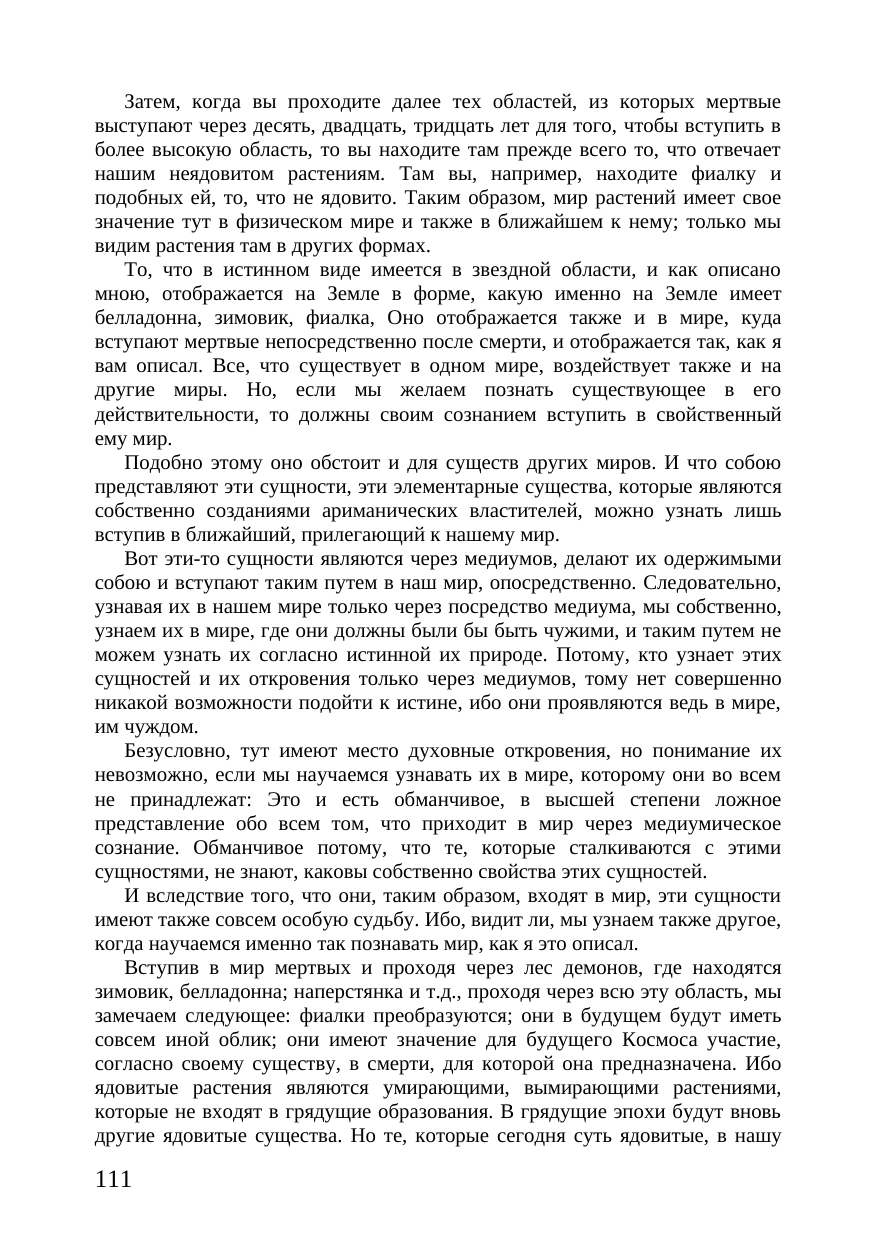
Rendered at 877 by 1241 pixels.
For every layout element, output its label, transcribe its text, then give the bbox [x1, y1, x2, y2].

text Безусловно, тут имеют место духовные откровения, но понимание их невозможно, если мы научаемся узнавать их в мире, которому они во всем не принадлежат: Это и есть обманчивое, в высшей степени ложное представление обо всем том, что приходит в мир через медиумическое сознание. Обманчивое потому, что те, которые сталкиваются с этими сущностями, не знают, каковы собственно свойства этих сущностей. [94, 738, 782, 883]
text То, что в истинном виде имеется в звездной области, и как описано мною, отображается на Земле в форме, какую именно на Земле имеет белладонна, зимовик, фиалка, Оно отображается также и в мире, куда вступают мертвые непосредственно после смерти, и отображается так, как я вам описал. Все, что существует в одном мире, воздействует также и на другие миры. Но, если мы желаем познать существующее в его действительности, то должны своим сознанием вступить в свойственный ему мир. [94, 257, 782, 449]
text Затем, когда вы проходите далее тех областей, из которых мертвые выступают через десять, двадцать, тридцать лет для того, чтобы вступить в более высокую область, то вы находите там прежде всего то, что отвечает нашим неядовитом растениям. Там вы, например, находите фиалку и подобных ей, то, что не ядовито. Таким образом, мир растений имеет свое значение тут в физическом мире и также в ближайшем к нему; только мы видим растения там в других формах. [94, 89, 782, 257]
text Подобно этому оно обстоит и для существ других миров. И что собою представляют эти сущности, эти элементарные существа, которые являются собственно созданиями ариманических властителей, можно узнать лишь вступив в ближайший, прилегающий к нашему мир. [94, 449, 782, 546]
text Вступив в мир мертвых и проходя через лес демонов, где находятся зимовик, белладонна; наперстянка и т.д., проходя через всю эту область, мы замечаем следующее: фиалки преобразуются; они в будущем будут иметь совсем иной облик; они имеют значение для будущего Космоса участие, согласно своему существу, в смерти, для которой она предназначена. Ибо ядовитые растения являются умирающими, вымирающими растениями, которые не входят в грядущие образования. В грядущие эпохи будут вновь другие ядовитые существа. Но те, которые сегодня суть ядовитые, в нашу [94, 955, 782, 1147]
text И вследствие того, что они, таким образом, входят в мир, эти сущности имеют также совсем особую судьбу. Ибо, видит ли, мы узнаем также другое, когда научаемся именно так познавать мир, как я это описал. [94, 883, 782, 955]
text Вот эти-то сущности являются через медиумов, делают их одержимыми собою и вступают таким путем в наш мир, опосредственно. Следовательно, узнавая их в нашем мире только через посредство медиума, мы собственно, узнаем их в мире, где они должны были бы быть чужими, и таким путем не можем узнать их согласно истинной их природе. Потому, кто узнает этих сущностей и их откровения только через медиумов, тому нет совершенно никакой возможности подойти к истине, ибо они проявляются ведь в мире, им чуждом. [94, 546, 782, 738]
